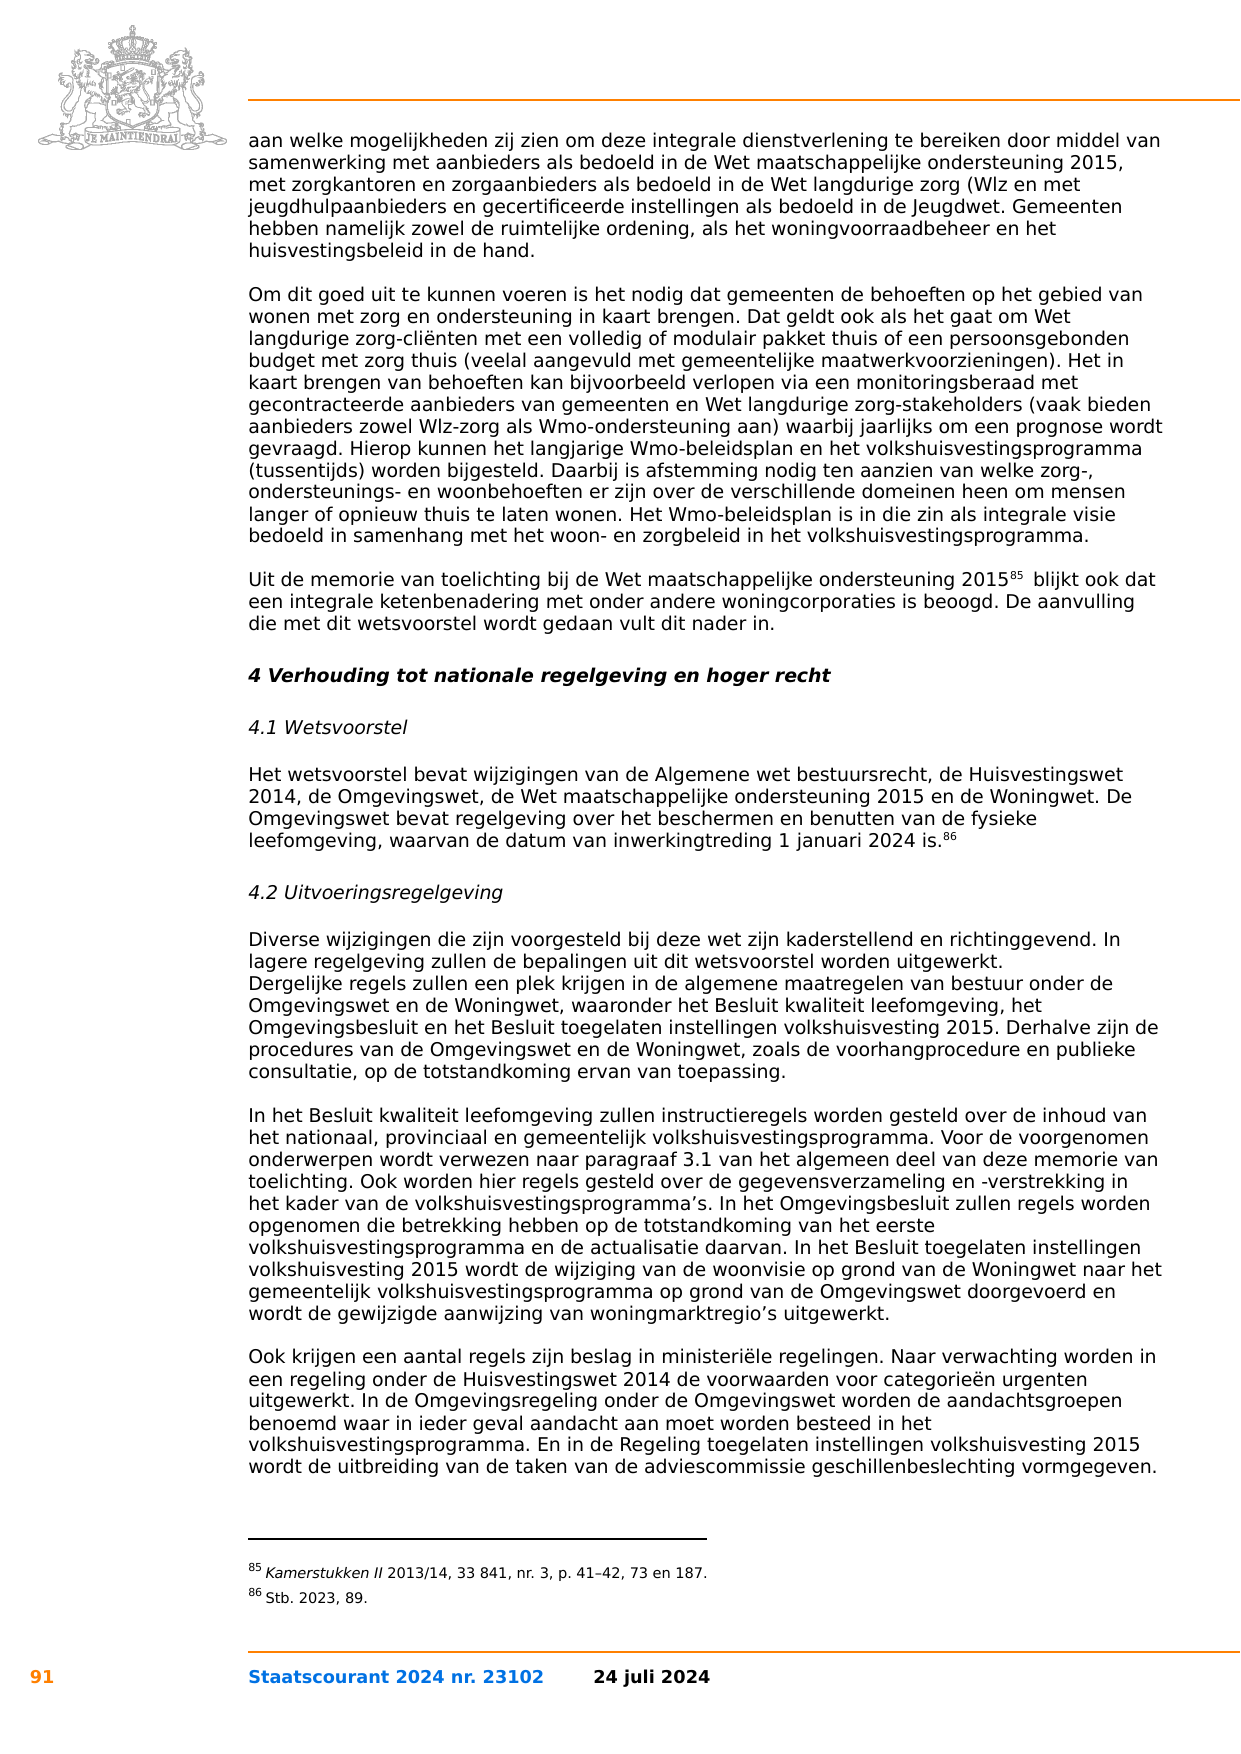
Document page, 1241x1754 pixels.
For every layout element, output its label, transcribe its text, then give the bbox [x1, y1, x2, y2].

subtitle 4.2 Uitvoeringsregelgeving [248, 882, 1163, 904]
text Uit de memorie van toelichting bij de Wet maatschappelijke ondersteuning 2015 blijkt ook dat een integrale ketenbenadering met onder andere woningcorporaties is beoogd. De aanvulling die met dit wetsvoorstel wordt gedaan vult dit nader in. [248, 569, 1163, 635]
text Het wetsvoorstel bevat wijzigingen van de Algemene wet bestuursrecht, de Huisvestingswet 2014, de Omgevingswet, de Wet maatschappelijke ondersteuning 2015 en de Woningwet. De Omgevingswet bevat regelgeving over het beschermen en benutten van de fysieke leefomgeving, waarvan de datum van inwerkingtreding 1 januari 2024 is. [248, 764, 1163, 852]
subtitle 4 Verhouding tot nationale regelgeving en hoger recht [248, 665, 1163, 687]
text In het Besluit kwaliteit leefomgeving zullen instructieregels worden gesteld over de inhoud van het nationaal, provinciaal en gemeentelijk volkshuisvestingsprogramma. Voor de voorgenomen onderwerpen wordt verwezen naar paragraaf 3.1 van het algemeen deel van deze memorie van toelichting. Ook worden hier regels gesteld over de gegevensverzameling en -verstrekking in het kader van de volkshuisvestingsprogramma’s. In het Omgevingsbesluit zullen regels worden opgenomen die betrekking hebben op de totstandkoming van het eerste volkshuisvestingsprogramma en de actualisatie daarvan. In het Besluit toegelaten instellingen volkshuisvesting 2015 wordt de wijziging van de woonvisie op grond van de Woningwet naar het gemeentelijk volkshuisvestingsprogramma op grond van de Omgevingswet doorgevoerd en wordt de gewijzigde aanwijzing van woningmarktregio’s uitgewerkt. [248, 1105, 1163, 1324]
text Diverse wijzigingen die zijn voorgesteld bij deze wet zijn kaderstellend en richtinggevend. In lagere regelgeving zullen de bepalingen uit dit wetsvoorstel worden uitgewerkt. [248, 929, 1163, 973]
picture [38, 25, 227, 150]
text aan welke mogelijkheden zij zien om deze integrale dienstverlening te bereiken door middel van samenwerking met aanbieders als bedoeld in de Wet maatschappelijke ondersteuning 2015, met zorgkantoren en zorgaanbieders als bedoeld in de Wet langdurige zorg (Wlz en met jeugdhulpaanbieders en gecertificeerde instellingen als bedoeld in de Jeugdwet. Gemeenten hebben namelijk zowel de ruimtelijke ordening, als het woningvoorraadbeheer en het huisvestingsbeleid in de hand. [248, 130, 1163, 262]
subtitle 4.1 Wetsvoorstel [248, 717, 1163, 739]
text Om dit goed uit te kunnen voeren is het nodig dat gemeenten de behoeften op het gebied van wonen met zorg en ondersteuning in kaart brengen. Dat geldt ook als het gaat om Wet langdurige zorg-cliënten met een volledig of modulair pakket thuis of een persoonsgebonden budget met zorg thuis (veelal aangevuld met gemeentelijke maatwerkvoorzieningen). Het in kaart brengen van behoeften kan bijvoorbeeld verlopen via een monitoringsberaad met gecontracteerde aanbieders van gemeenten en Wet langdurige zorg-stakeholders (vaak bieden aanbieders zowel Wlz-zorg als Wmo-ondersteuning aan) waarbij jaarlijks om een prognose wordt gevraagd. Hierop kunnen het langjarige Wmo-beleidsplan en het volkshuisvestingsprogramma (tussentijds) worden bijgesteld. Daarbij is afstemming nodig ten aanzien van welke zorg-, ondersteunings- en woonbehoeften er zijn over de verschillende domeinen heen om mensen langer of opnieuw thuis te laten wonen. Het Wmo-beleidsplan is in die zin als integrale visie bedoeld in samenhang met het woon- en zorgbeleid in het volkshuisvestingsprogramma. [248, 284, 1163, 547]
text Ook krijgen een aantal regels zijn beslag in ministeriële regelingen. Naar verwachting worden in een regeling onder de Huisvestingswet 2014 de voorwaarden voor categorieën urgenten uitgewerkt. In de Omgevingsregeling onder de Omgevingswet worden de aandachtsgroepen benoemd waar in ieder geval aandacht aan moet worden besteed in het volkshuisvestingsprogramma. En in de Regeling toegelaten instellingen volkshuisvesting 2015 wordt de uitbreiding van de taken van de adviescommissie geschillenbeslechting vormgegeven. [248, 1346, 1163, 1478]
text Kamerstukken II 2013/14, 33 841, nr. 3, p. 41–42, 73 en 187. [248, 1561, 1163, 1583]
text Dergelijke regels zullen een plek krijgen in de algemene maatregelen van bestuur onder de Omgevingswet en de Woningwet, waaronder het Besluit kwaliteit leefomgeving, het Omgevingsbesluit en het Besluit toegelaten instellingen volkshuisvesting 2015. Derhalve zijn de procedures van de Omgevingswet en de Woningwet, zoals de voorhangprocedure en publieke consultatie, op de totstandkoming ervan van toepassing. [248, 973, 1163, 1083]
text Stb. 2023, 89. [248, 1586, 1163, 1608]
